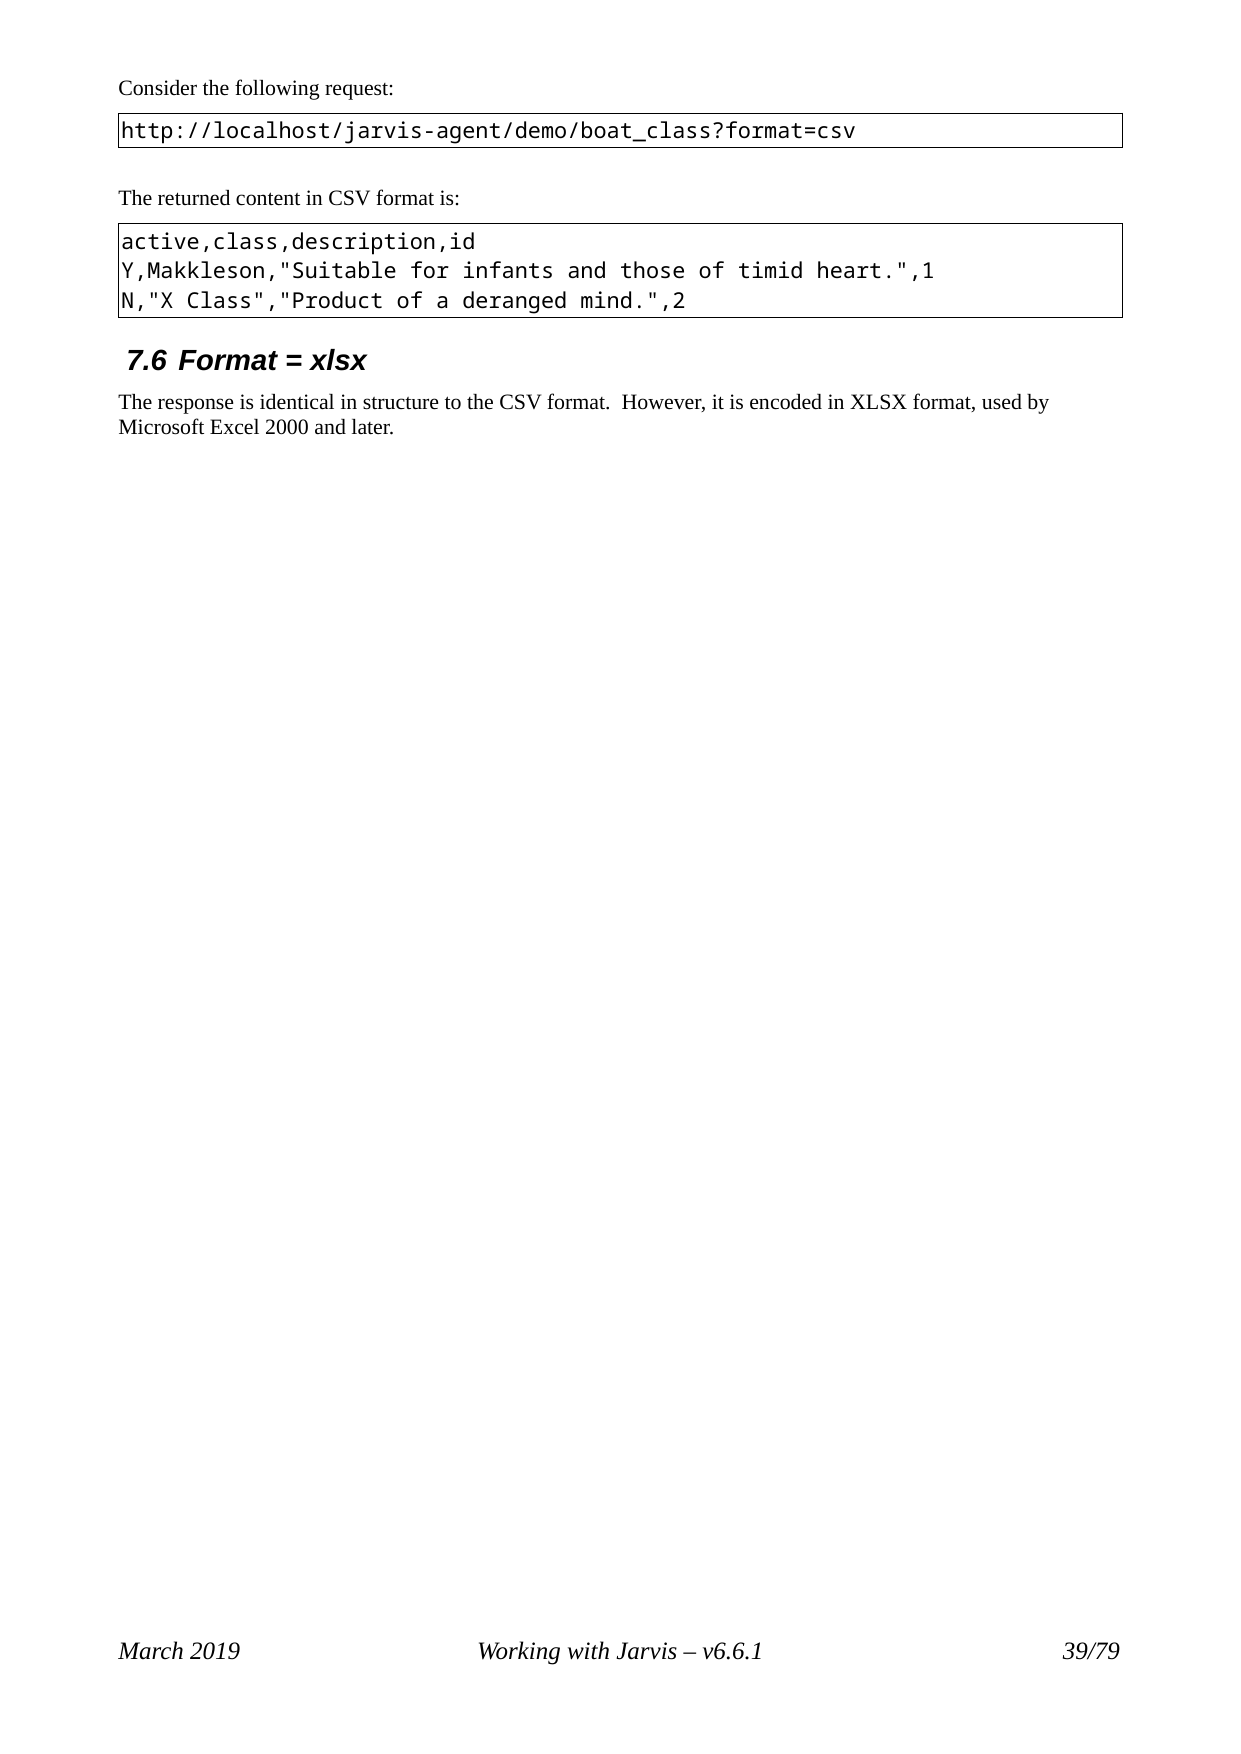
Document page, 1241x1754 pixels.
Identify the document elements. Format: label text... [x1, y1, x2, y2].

text The returned content in CSV format is: [118, 185, 1122, 211]
subtitle Format = xlsx [118, 343, 1122, 376]
text N,"X Class","Product of a deranged mind.",2 [119, 283, 1122, 317]
text Y,Makkleson,"Suitable for infants and those of timid heart.",1 [119, 253, 1122, 283]
text The response is identical in structure to the CSV format. However, it is encoded in XLSX format, used by Microsoft Excel 2000 and later. [118, 389, 1122, 439]
text Consider the following request: [118, 75, 1122, 100]
text http://localhost/jarvis-agent/demo/boat_class?format=csv [119, 114, 1122, 147]
text active,class,description,id [119, 224, 1122, 253]
